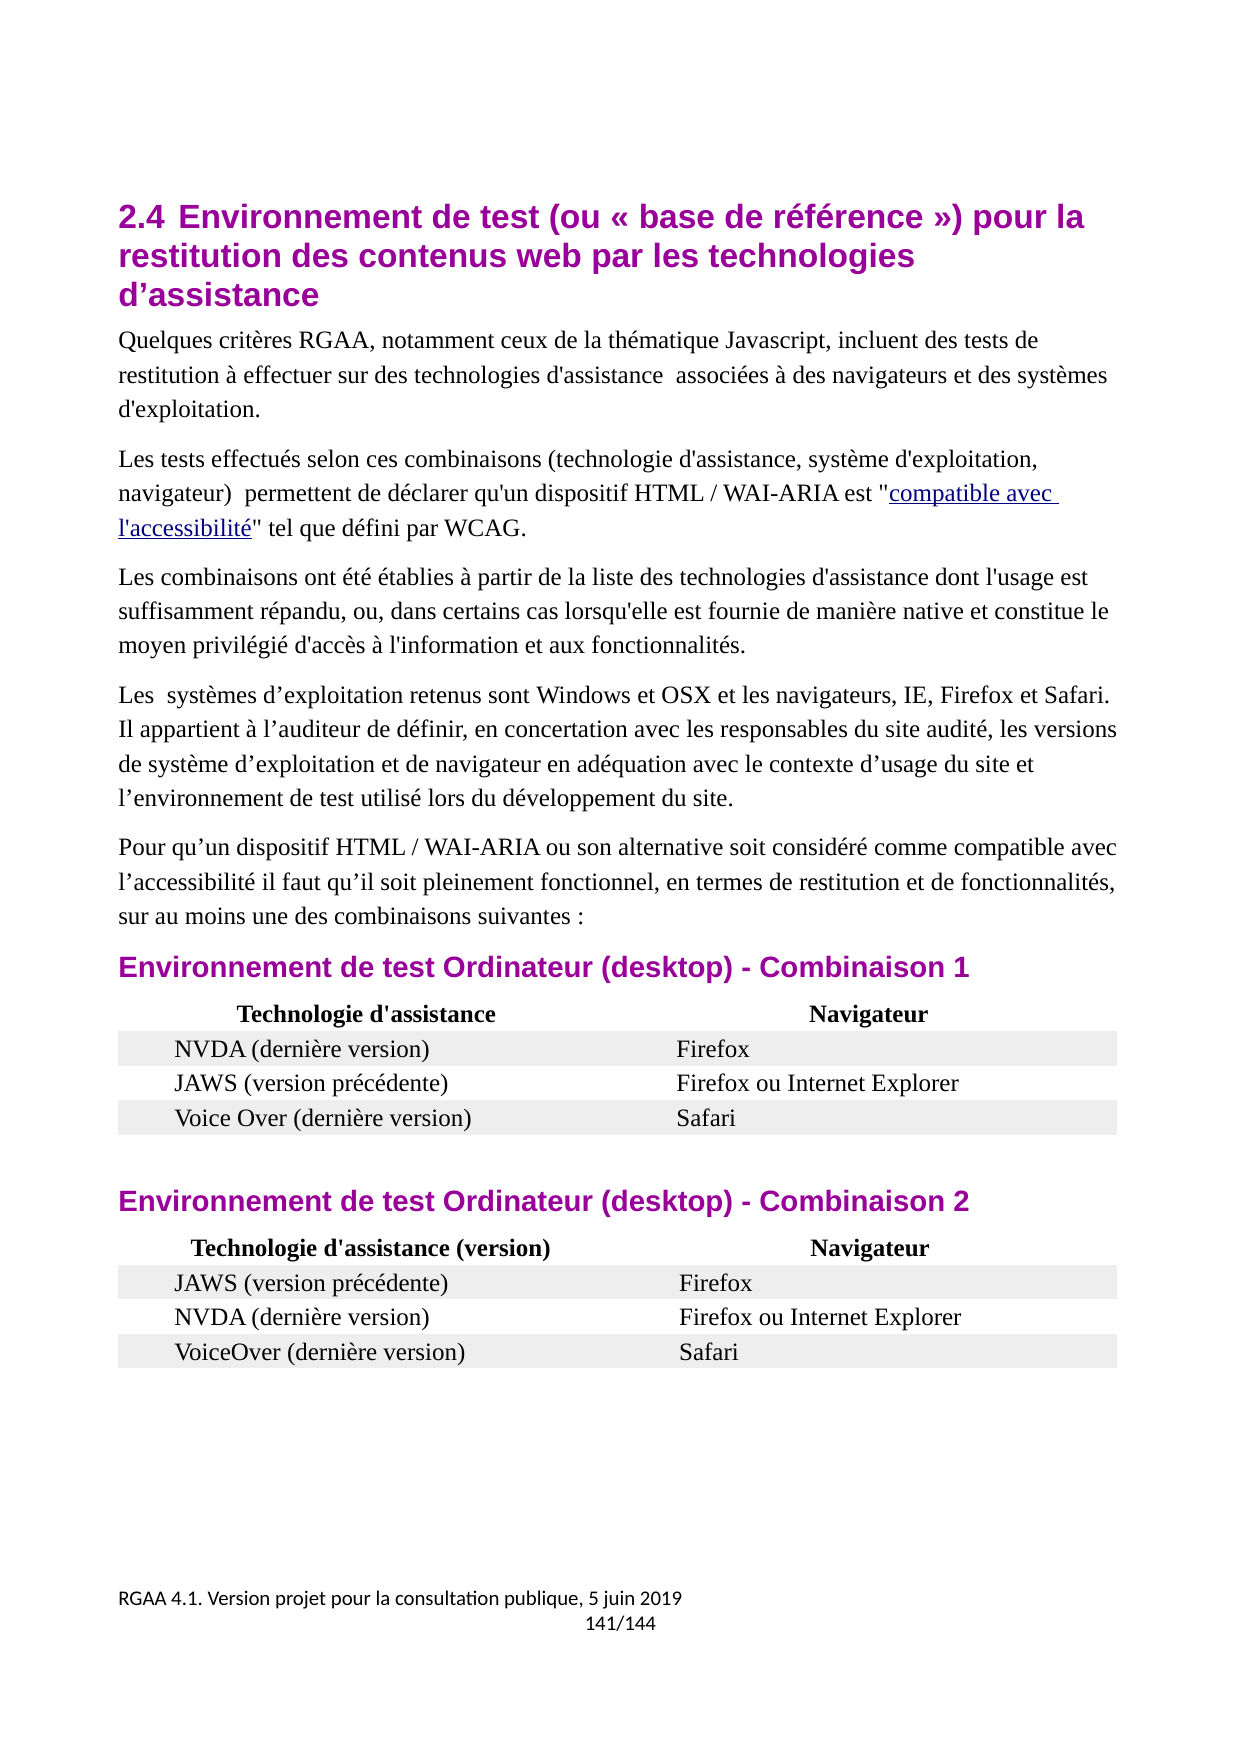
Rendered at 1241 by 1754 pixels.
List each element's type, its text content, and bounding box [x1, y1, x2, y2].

subtitle Environnement de test Ordinateur (desktop) - Combinaison 2 [118, 1184, 1122, 1218]
table_cell [118, 1135, 620, 1169]
text Les systèmes d’exploitation retenus sont Windows et OSX et les navigateurs, IE, Firefox et Safari. Il appartient à l’auditeur de définir, en concertation avec les responsables du site audité, les versions de système d’exploitation et de navigateur en adéquation avec le contexte d’usage du site et l’environnement de test utilisé lors du développement du site. [118, 680, 1122, 812]
table_header Navigateur [620, 996, 1117, 1031]
table_cell Firefox ou Internet Explorer [623, 1299, 1117, 1334]
text Les combinaisons ont été établies à partir de la liste des technologies d'assistance dont l'usage est suffisamment répandu, ou, dans certains cas lorsqu'elle est fournie de manière native et constitue le moyen privilégié d'accès à l'information et aux fonctionnalités. [118, 562, 1122, 659]
text Les tests effectués selon ces combinaisons (technologie d'assistance, système d'exploitation, navigateur) permettent de déclarer qu'un dispositif HTML / WAI-ARIA est "compatible avec l'accessibilité" tel que défini par WCAG. [118, 444, 1122, 541]
table_cell Firefox ou Internet Explorer [620, 1066, 1117, 1100]
table_cell Firefox [620, 1031, 1117, 1066]
table_header Technologie d'assistance (version) [118, 1230, 623, 1265]
subtitle Environnement de test Ordinateur (desktop) - Combinaison 1 [118, 950, 1122, 984]
table_cell Firefox [623, 1265, 1117, 1299]
table_cell NVDA (dernière version) [118, 1031, 620, 1066]
table_header Navigateur [623, 1230, 1117, 1265]
table_cell Safari [620, 1100, 1117, 1135]
table_cell VoiceOver (dernière version) [118, 1334, 623, 1368]
table_cell Voice Over (dernière version) [118, 1100, 620, 1135]
subtitle Environnement de test (ou « base de référence ») pour la restitution des contenus web par les technologies d’assistance [118, 197, 1122, 313]
table_cell NVDA (dernière version) [118, 1299, 623, 1334]
text Quelques critères RGAA, notamment ceux de la thématique Javascript, incluent des tests de restitution à effectuer sur des technologies d'assistance associées à des navigateurs et des systèmes d'exploitation. [118, 326, 1122, 423]
table_cell JAWS (version précédente) [118, 1066, 620, 1100]
text Pour qu’un dispositif HTML / WAI-ARIA ou son alternative soit considéré comme compatible avec l’accessibilité il faut qu’il soit pleinement fonctionnel, en termes de restitution et de fonctionnalités, sur au moins une des combinaisons suivantes : [118, 832, 1122, 930]
table_cell [620, 1135, 1117, 1169]
table_cell Safari [623, 1334, 1117, 1368]
table_header Technologie d'assistance [118, 996, 620, 1031]
table_cell JAWS (version précédente) [118, 1265, 623, 1299]
